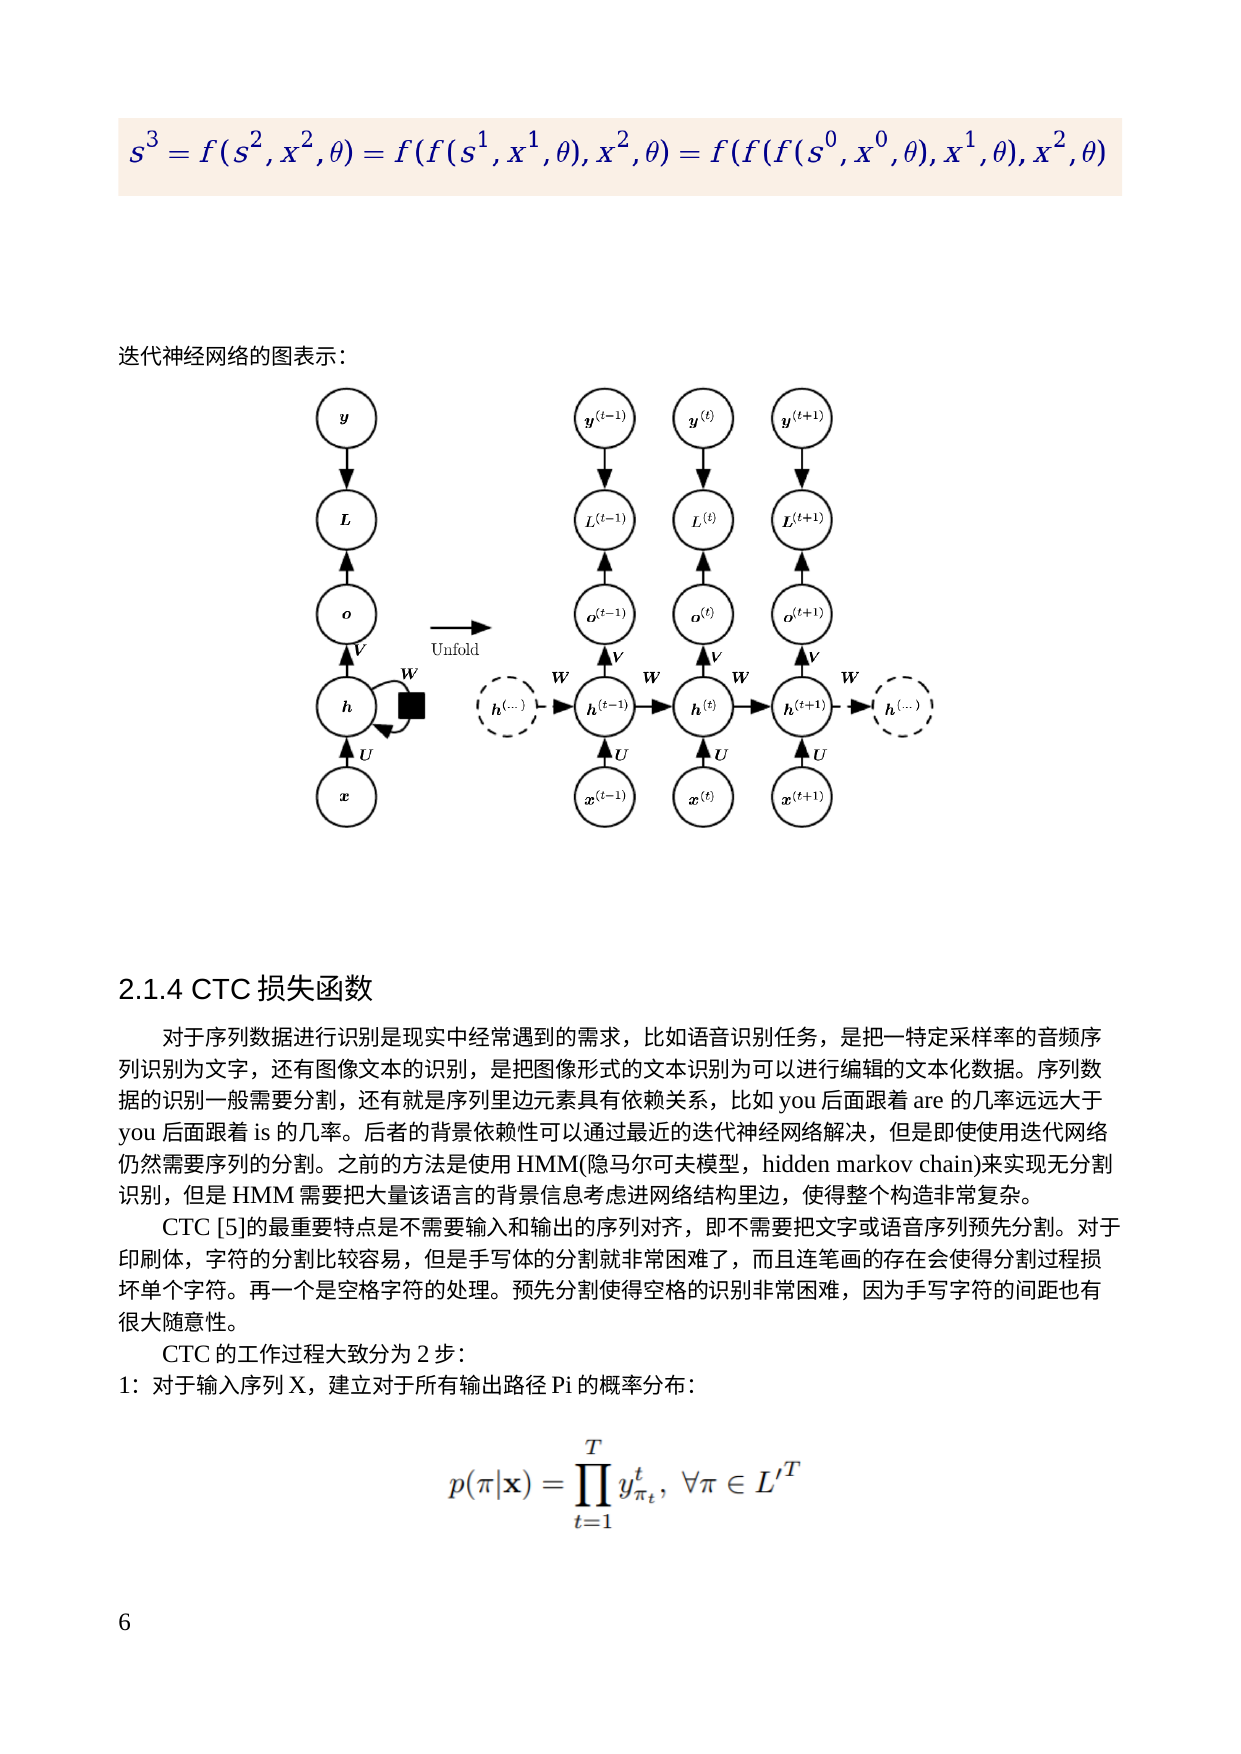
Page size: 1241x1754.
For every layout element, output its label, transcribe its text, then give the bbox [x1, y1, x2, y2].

picture [280, 370, 960, 841]
picture [439, 1427, 802, 1550]
text CTC [5]的最重要特点是不需要输入和输出的序列对齐，即不需要把文字或语音序列预先分割。对于印刷体，字符的分割比较容易，但是手写体的分割就非常困难了，而且连笔画的存在会使得分割过程损坏单个字符。再一个是空格字符的处理。预先分割使得空格的识别非常困难，因为手写字符的间距也有很大随意性。 [118, 1210, 1122, 1337]
text 迭代神经网络的图表示： [118, 339, 1122, 371]
text CTC的工作过程大致分为2步： [118, 1337, 1122, 1368]
text 1：对于输入序列X，建立对于所有输出路径Pi的概率分布： [118, 1368, 1122, 1400]
subtitle 2.1.4 CTC损失函数 [118, 965, 1122, 1008]
text 对于序列数据进行识别是现实中经常遇到的需求，比如语音识别任务，是把一特定采样率的音频序列识别为文字，还有图像文本的识别，是把图像形式的文本识别为可以进行编辑的文本化数据。序列数据的识别一般需要分割，还有就是序列里边元素具有依赖关系，比如you后面跟着are 的几率远远大于you 后面跟着is 的几率。后者的背景依赖性可以通过最近的迭代神经网络解决，但是即使使用迭代网络仍然需要序列的分割。之前的方法是使用HMM(隐马尔可夫模型，hidden markov chain)来实现无分割识别，但是HMM需要把大量该语言的背景信息考虑进网络结构里边，使得整个构造非常复杂。 [118, 1020, 1122, 1210]
picture [118, 118, 1123, 196]
